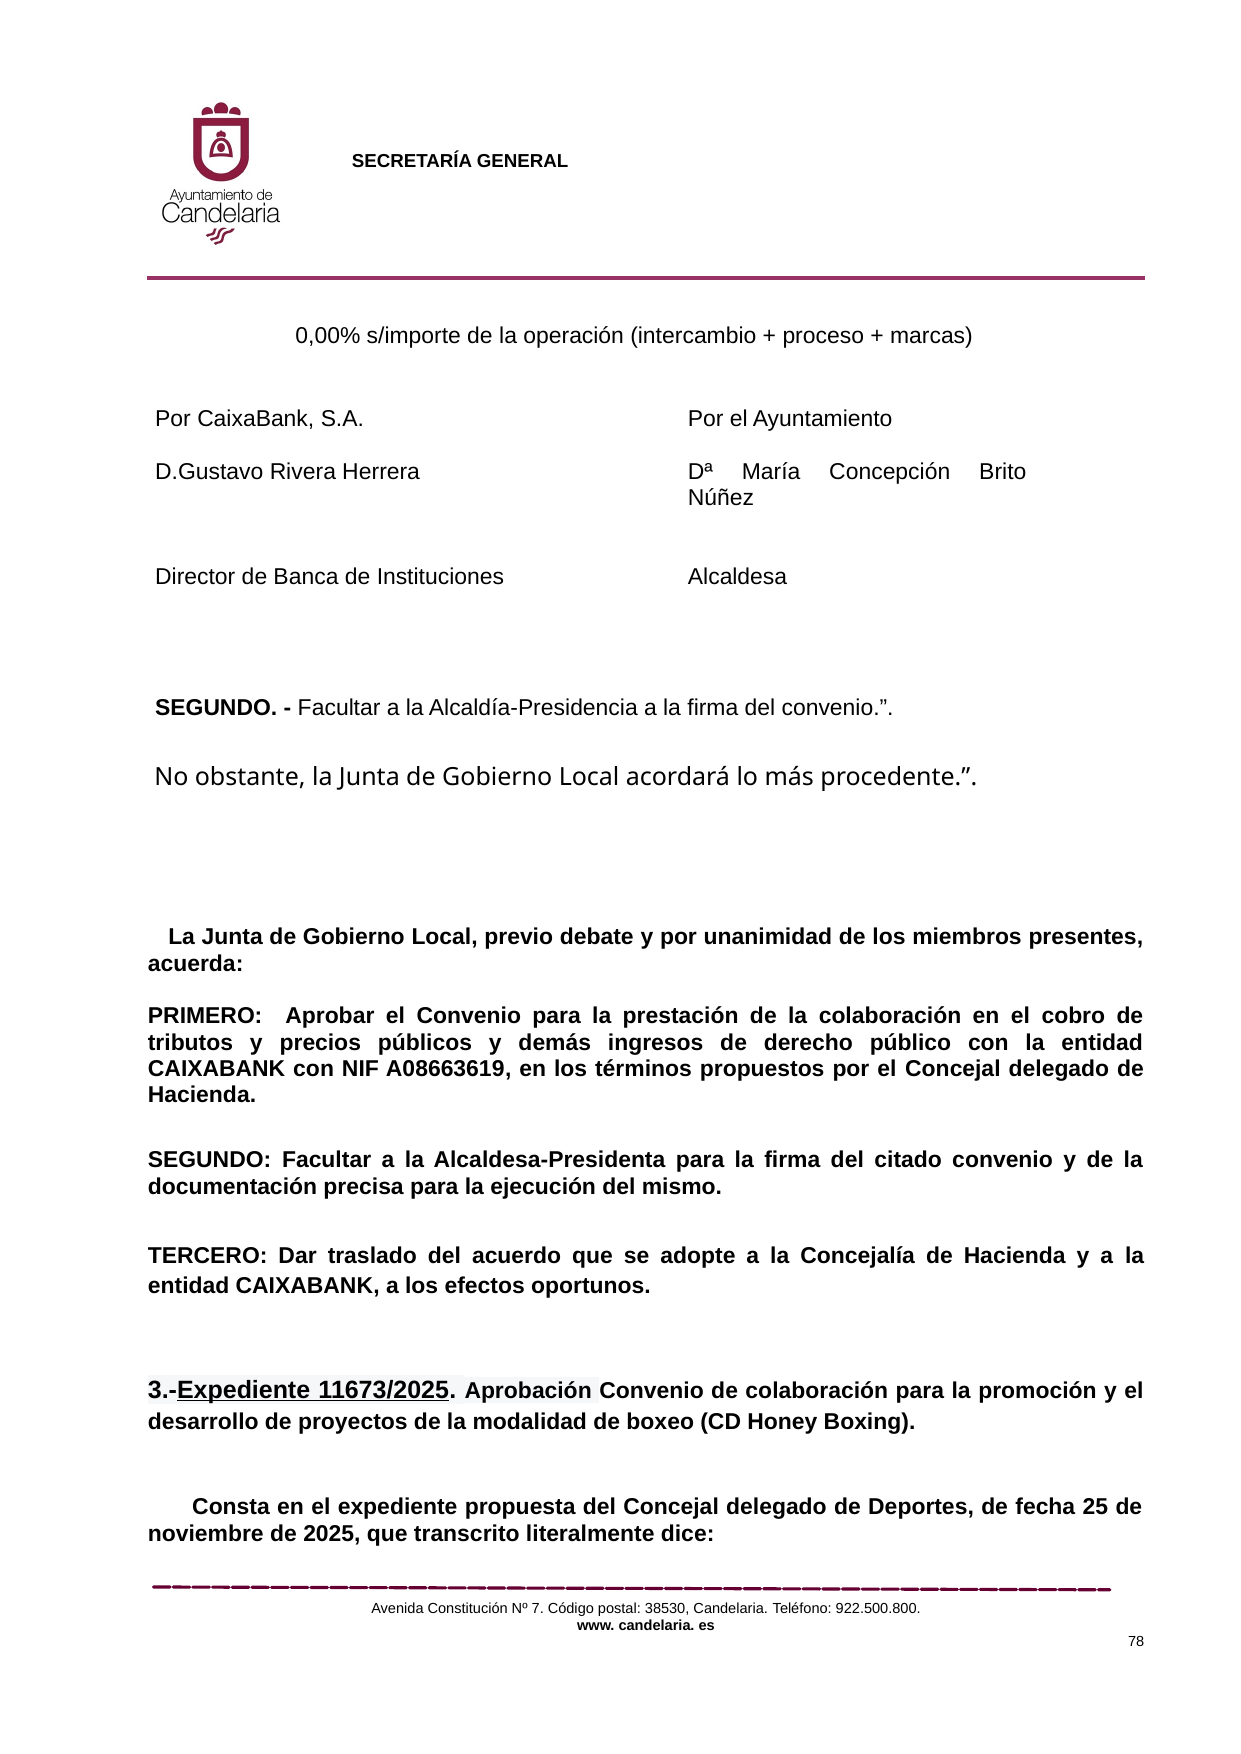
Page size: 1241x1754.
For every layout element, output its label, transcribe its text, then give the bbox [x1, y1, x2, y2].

table_cell [523, 563, 680, 589]
table_header [1214, 616, 1240, 759]
table_header Por CaixaBank, S.A. [148, 405, 522, 431]
table_cell Alcaldesa [680, 563, 1033, 589]
table_header SEGUNDO. - Facultar a la Alcaldía-Presidencia a la firma del convenio.”. [148, 616, 1056, 759]
table_cell Director de Banca de Instituciones [148, 563, 522, 589]
table_cell [523, 431, 680, 563]
table_header Por el Ayuntamiento [680, 405, 1033, 431]
text TERCERO: Dar traslado del acuerdo que se adopte a la Concejalía de Hacienda y a la entidad CAIXABANK, a los efectos oportunos. [148, 1242, 1144, 1298]
text SEGUNDO: Facultar a la Alcaldesa-Presidenta para la firma del citado convenio y de la documentación precisa para la ejecución del mismo. [148, 1146, 1144, 1199]
table_header [523, 405, 680, 431]
text PRIMERO: Aprobar el Convenio para la prestación de la colaboración en el cobro de tributos y precios públicos y demás ingresos de derecho público con la entidad CAIXABANK con NIF A08663619, en los términos propuestos por el Concejal delegado de Hacienda. [148, 1002, 1144, 1108]
text 3.-Expediente 11673/2025. Aprobación Convenio de colaboración para la promoción y el desarrollo de proyectos de la modalidad de boxeo (CD Honey Boxing). [148, 1375, 1144, 1434]
text No obstante, la Junta de Gobierno Local acordará lo más procedente.”. [148, 759, 1144, 793]
text Consta en el expediente propuesta del Concejal delegado de Deportes, de fecha 25 de noviembre de 2025, que transcrito literalmente dice: [148, 1493, 1144, 1546]
table_cell D.Gustavo Rivera Herrera [148, 431, 522, 563]
table_header [1056, 616, 1214, 759]
text 0,00% s/importe de la operación (intercambio + proceso + marcas) [221, 322, 1144, 348]
table_cell Dª María Concepción Brito Núñez [680, 431, 1033, 563]
text La Junta de Gobierno Local, previo debate y por unanimidad de los miembros presentes, acuerda: [148, 923, 1144, 976]
